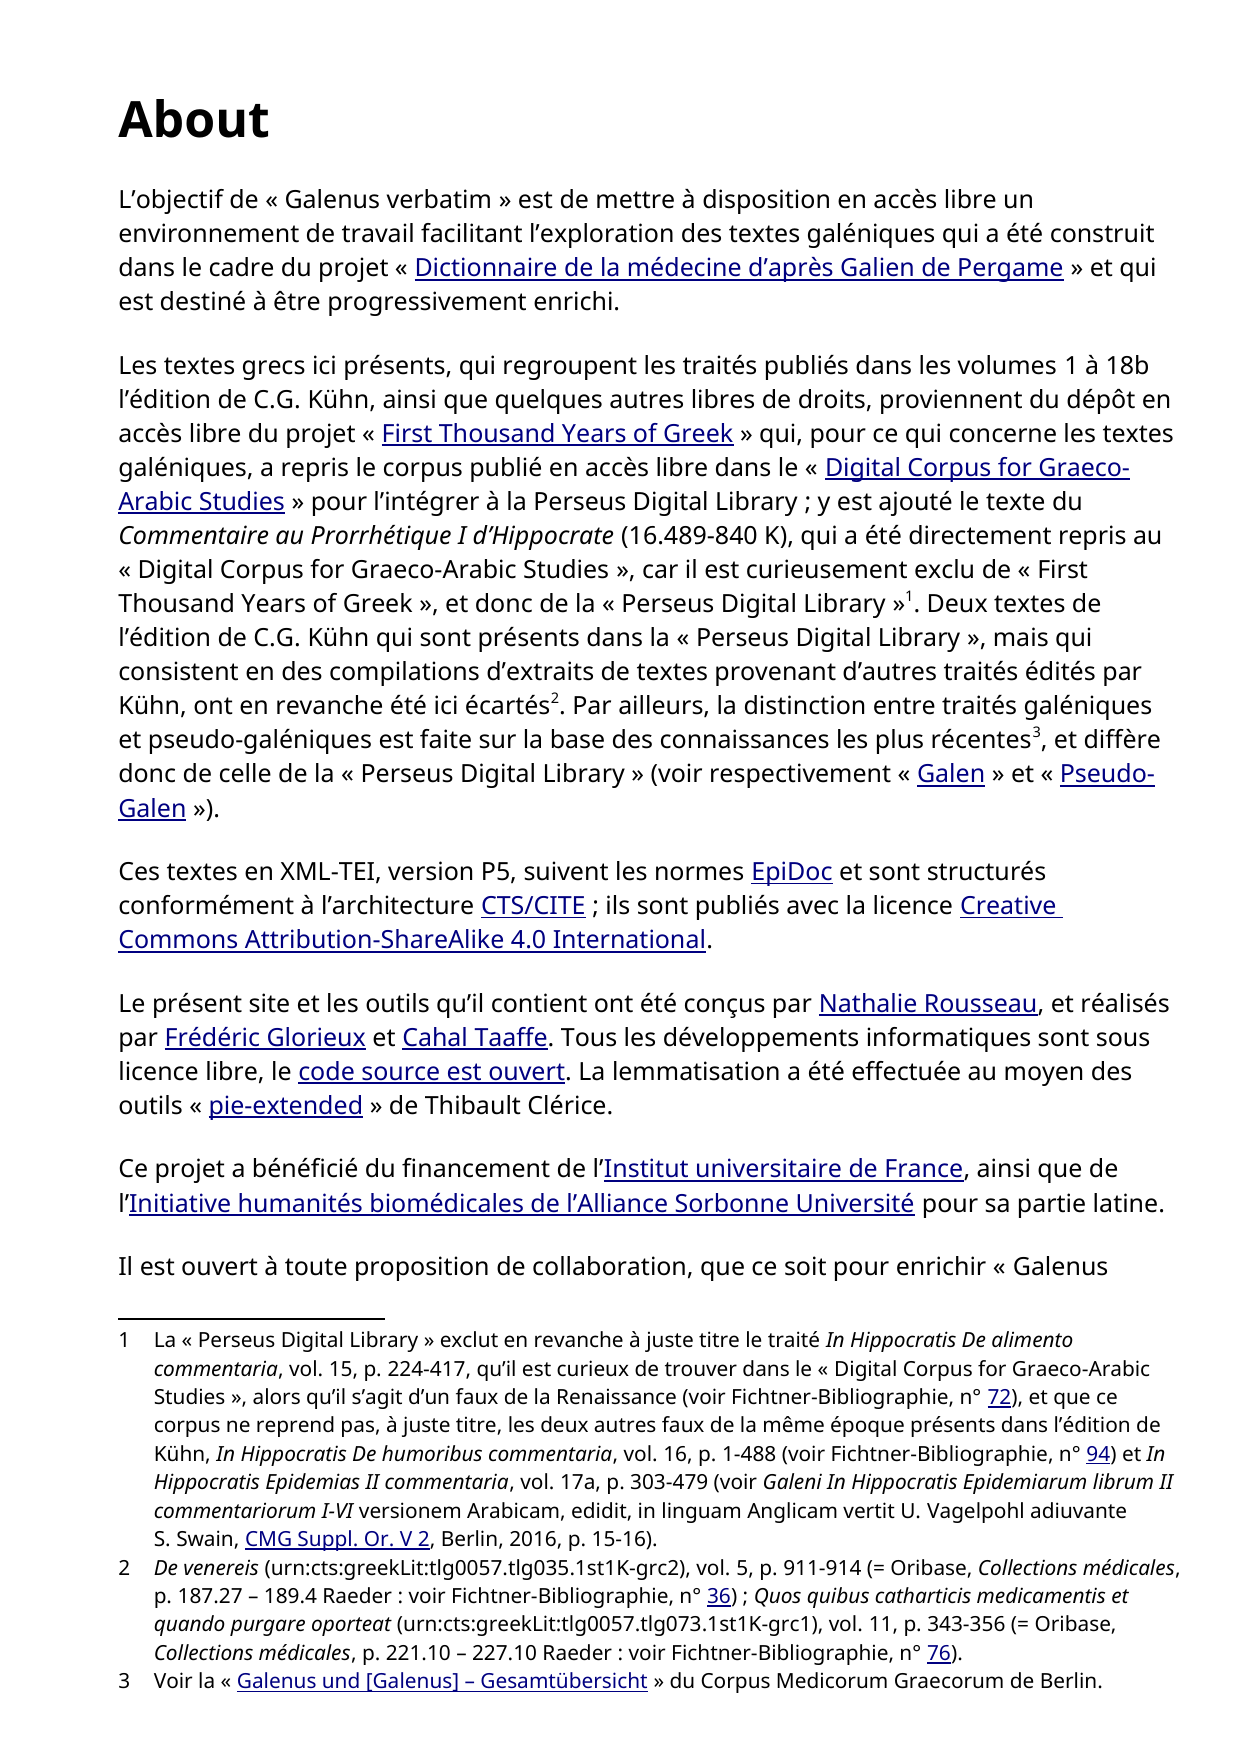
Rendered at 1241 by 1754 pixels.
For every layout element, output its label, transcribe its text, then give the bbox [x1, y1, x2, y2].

text De venereis (urn:cts:greekLit:tlg0057.tlg035.1st1K-grc2), vol. 5, p. 911-914 (= Oribase, Collections médicales, p. 187.27 – 189.4 Raeder : voir Fichtner-Bibliographie, n° 36) ; Quos quibus catharticis medicamentis et quando purgare oporteat (urn:cts:greekLit:tlg0057.tlg073.1st1K-grc1), vol. 11, p. 343-356 (= Oribase, Collections médicales, p. 221.10 – 227.10 Raeder : voir Fichtner-Bibliographie, n° 76). [118, 1553, 1181, 1666]
text Voir la « Galenus und [Galenus] – Gesamtübersicht » du Corpus Medicorum Graecorum de Berlin. [118, 1666, 1181, 1695]
text Il est ouvert à toute proposition de collaboration, que ce soit pour enrichir « Galenus [118, 1249, 1181, 1283]
text Ces textes en XML-TEI, version P5, suivent les normes EpiDoc et sont structurés conformément à l’architecture CTS/CITE ; ils sont publiés avec la licence Creative Commons Attribution-ShareAlike 4.0 International. [118, 854, 1181, 956]
text Le présent site et les outils qu’il contient ont été conçus par Nathalie Rousseau, et réalisés par Frédéric Glorieux et Cahal Taaffe. Tous les développements informatiques sont sous licence libre, le code source est ouvert. La lemmatisation a été effectuée au moyen des outils « pie-extended » de Thibault Clérice. [118, 985, 1181, 1122]
text La « Perseus Digital Library » exclut en revanche à juste titre le traité In Hippocratis De alimento commentaria, vol. 15, p. 224-417, qu’il est curieux de trouver dans le « Digital Corpus for Graeco-Arabic Studies », alors qu’il s’agit d’un faux de la Renaissance (voir Fichtner-Bibliographie, n° 72), et que ce corpus ne reprend pas, à juste titre, les deux autres faux de la même époque présents dans l’édition de Kühn, In Hippocratis De humoribus commentaria, vol. 16, p. 1-488 (voir Fichtner-Bibliographie, n° 94) et In Hippocratis Epidemias II commentaria, vol. 17a, p. 303-479 (voir Galeni In Hippocratis Epidemiarum librum II commentariorum I-VI versionem Arabicam, edidit, in linguam Anglicam vertit U. Vagelpohl adiuvante S. Swain, CMG Suppl. Or. V 2, Berlin, 2016, p. 15-16). [118, 1325, 1181, 1553]
subtitle About [118, 84, 1181, 152]
text Les textes grecs ici présents, qui regroupent les traités publiés dans les volumes 1 à 18b l’édition de C.G. Kühn, ainsi que quelques autres libres de droits, proviennent du dépôt en accès libre du projet « First Thousand Years of Greek » qui, pour ce qui concerne les textes galéniques, a repris le corpus publié en accès libre dans le « Digital Corpus for Graeco-Arabic Studies » pour l’intégrer à la Perseus Digital Library ; y est ajouté le texte du Commentaire au Prorrhétique I d’Hippocrate (16.489-840 K), qui a été directement repris au « Digital Corpus for Graeco-Arabic Studies », car il est curieusement exclu de « First Thousand Years of Greek », et donc de la « Perseus Digital Library ». Deux textes de l’édition de C.G. Kühn qui sont présents dans la « Perseus Digital Library », mais qui consistent en des compilations d’extraits de textes provenant d’autres traités édités par Kühn, ont en revanche été ici écartés. Par ailleurs, la distinction entre traités galéniques et pseudo-galéniques est faite sur la base des connaissances les plus récentes, et diffère donc de celle de la « Perseus Digital Library » (voir respectivement « Galen » et « Pseudo-Galen »). [118, 347, 1181, 824]
text L’objectif de « Galenus verbatim » est de mettre à disposition en accès libre un environnement de travail facilitant l’exploration des textes galéniques qui a été construit dans le cadre du projet « Dictionnaire de la médecine d’après Galien de Pergame » et qui est destiné à être progressivement enrichi. [118, 182, 1181, 318]
text Ce projet a bénéficié du financement de l’Institut universitaire de France, ainsi que de l’Initiative humanités biomédicales de l’Alliance Sorbonne Université pour sa partie latine. [118, 1151, 1181, 1219]
